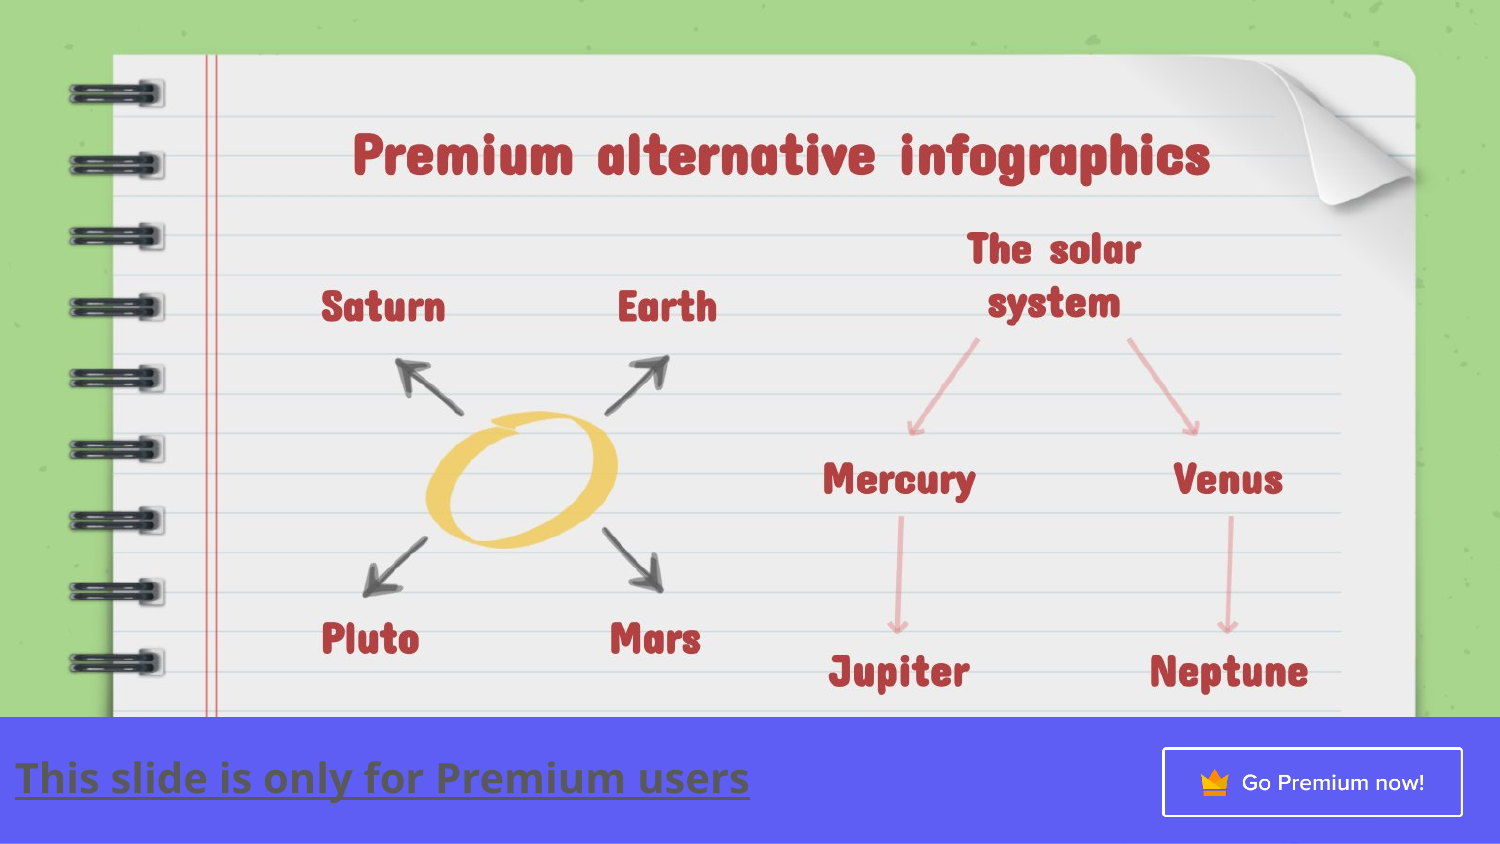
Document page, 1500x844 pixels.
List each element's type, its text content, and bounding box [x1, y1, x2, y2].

picture [0, 0, 1500, 717]
picture [1162, 747, 1463, 817]
text_box This slide is only for Premium users [0, 717, 1500, 844]
